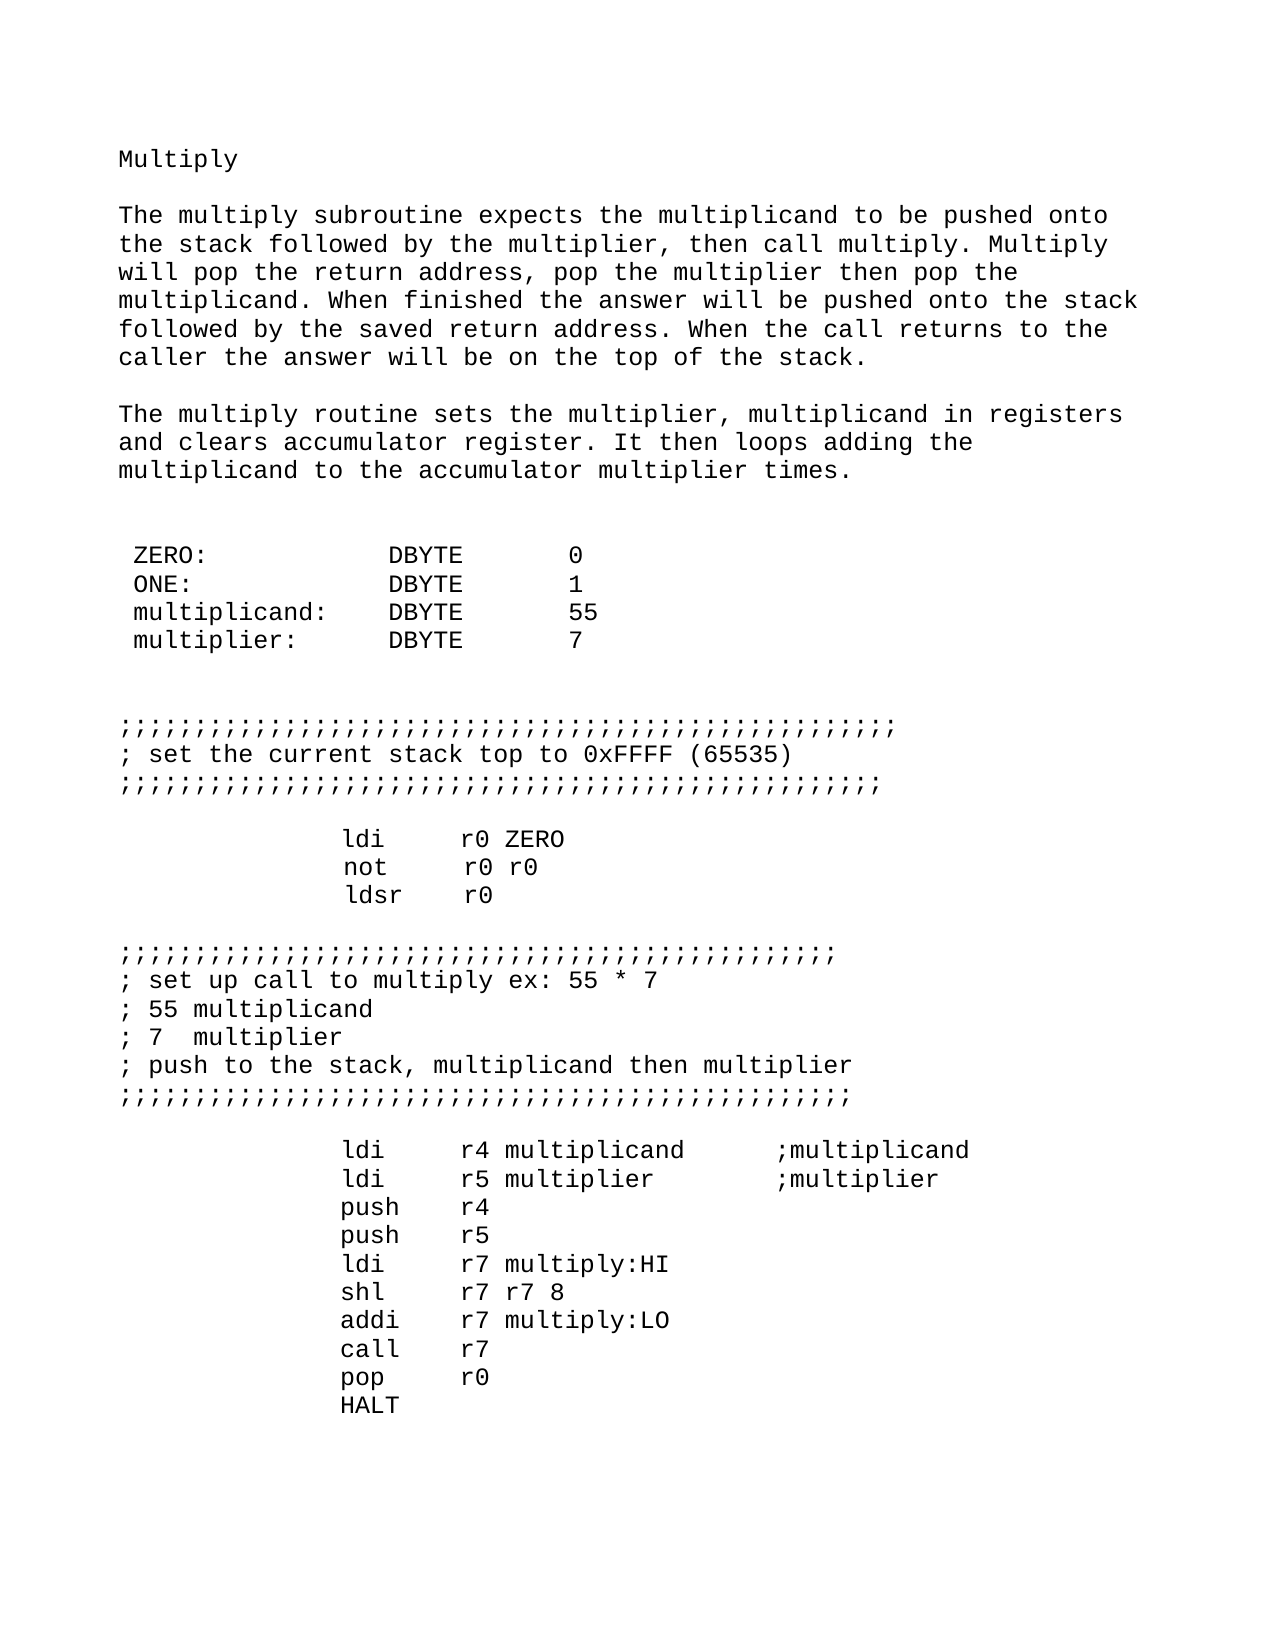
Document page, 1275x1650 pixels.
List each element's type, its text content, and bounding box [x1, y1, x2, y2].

text ;;;;;;;;;;;;;;;;;;;;;;;;;;;;;;;;;;;;;;;;;;;;;;;;;;;; [118, 713, 1157, 741]
text ZERO: DBYTE 0 [118, 543, 1157, 571]
text ldi r4 multiplicand ;multiplicand [118, 1138, 1157, 1166]
text ldsr r0 [118, 883, 1157, 911]
text not r0 r0 [118, 855, 1157, 883]
text shl r7 r7 8 [118, 1280, 1157, 1308]
text push r4 [118, 1195, 1157, 1223]
text ONE: DBYTE 1 [118, 571, 1157, 600]
text ; push to the stack, multiplicand then multiplier [118, 1053, 1157, 1081]
text The multiply subroutine expects the multiplicand to be pushed onto the stack followed by the multiplier, then call multiply. Multiply will pop the return address, pop the multiplier then pop the multiplicand. When finished the answer will be pushed onto the stack followed by the saved return address. When the call returns to the caller the answer will be on the top of the stack. [118, 203, 1157, 373]
text ldi r0 ZERO [118, 826, 1157, 855]
text ; 7 multiplier [118, 1025, 1157, 1053]
text Multiply [118, 146, 1157, 175]
text ;;;;;;;;;;;;;;;;;;;;;;;;;;;;;;;;;;;;;;;;;;;;;;;; [118, 940, 1157, 968]
text ; 55 multiplicand [118, 996, 1157, 1025]
text push r5 [118, 1223, 1157, 1251]
text addi r7 multiply:LO [118, 1308, 1157, 1336]
text multiplier: DBYTE 7 [118, 628, 1157, 656]
text ldi r5 multiplier ;multiplier [118, 1166, 1157, 1195]
text HALT [118, 1393, 1157, 1421]
text ;;;;;;;;;;;;;;;;;;;;;;;;;;;;;;;;;;;;;;;;;;;;;;;;; [118, 1081, 1157, 1110]
text ; set the current stack top to 0xFFFF (65535) [118, 741, 1157, 770]
text The multiply routine sets the multiplier, multiplicand in registers and clears accumulator register. It then loops adding the multiplicand to the accumulator multiplier times. [118, 401, 1157, 486]
text pop r0 [118, 1365, 1157, 1393]
text ;;;;;;;;;;;;;;;;;;;;;;;;;;;;;;;;;;;;;;;;;;;;;;;;;;; [118, 770, 1157, 798]
text ldi r7 multiply:HI [118, 1251, 1157, 1280]
text call r7 [118, 1336, 1157, 1365]
text multiplicand: DBYTE 55 [118, 600, 1157, 628]
text ; set up call to multiply ex: 55 * 7 [118, 968, 1157, 996]
